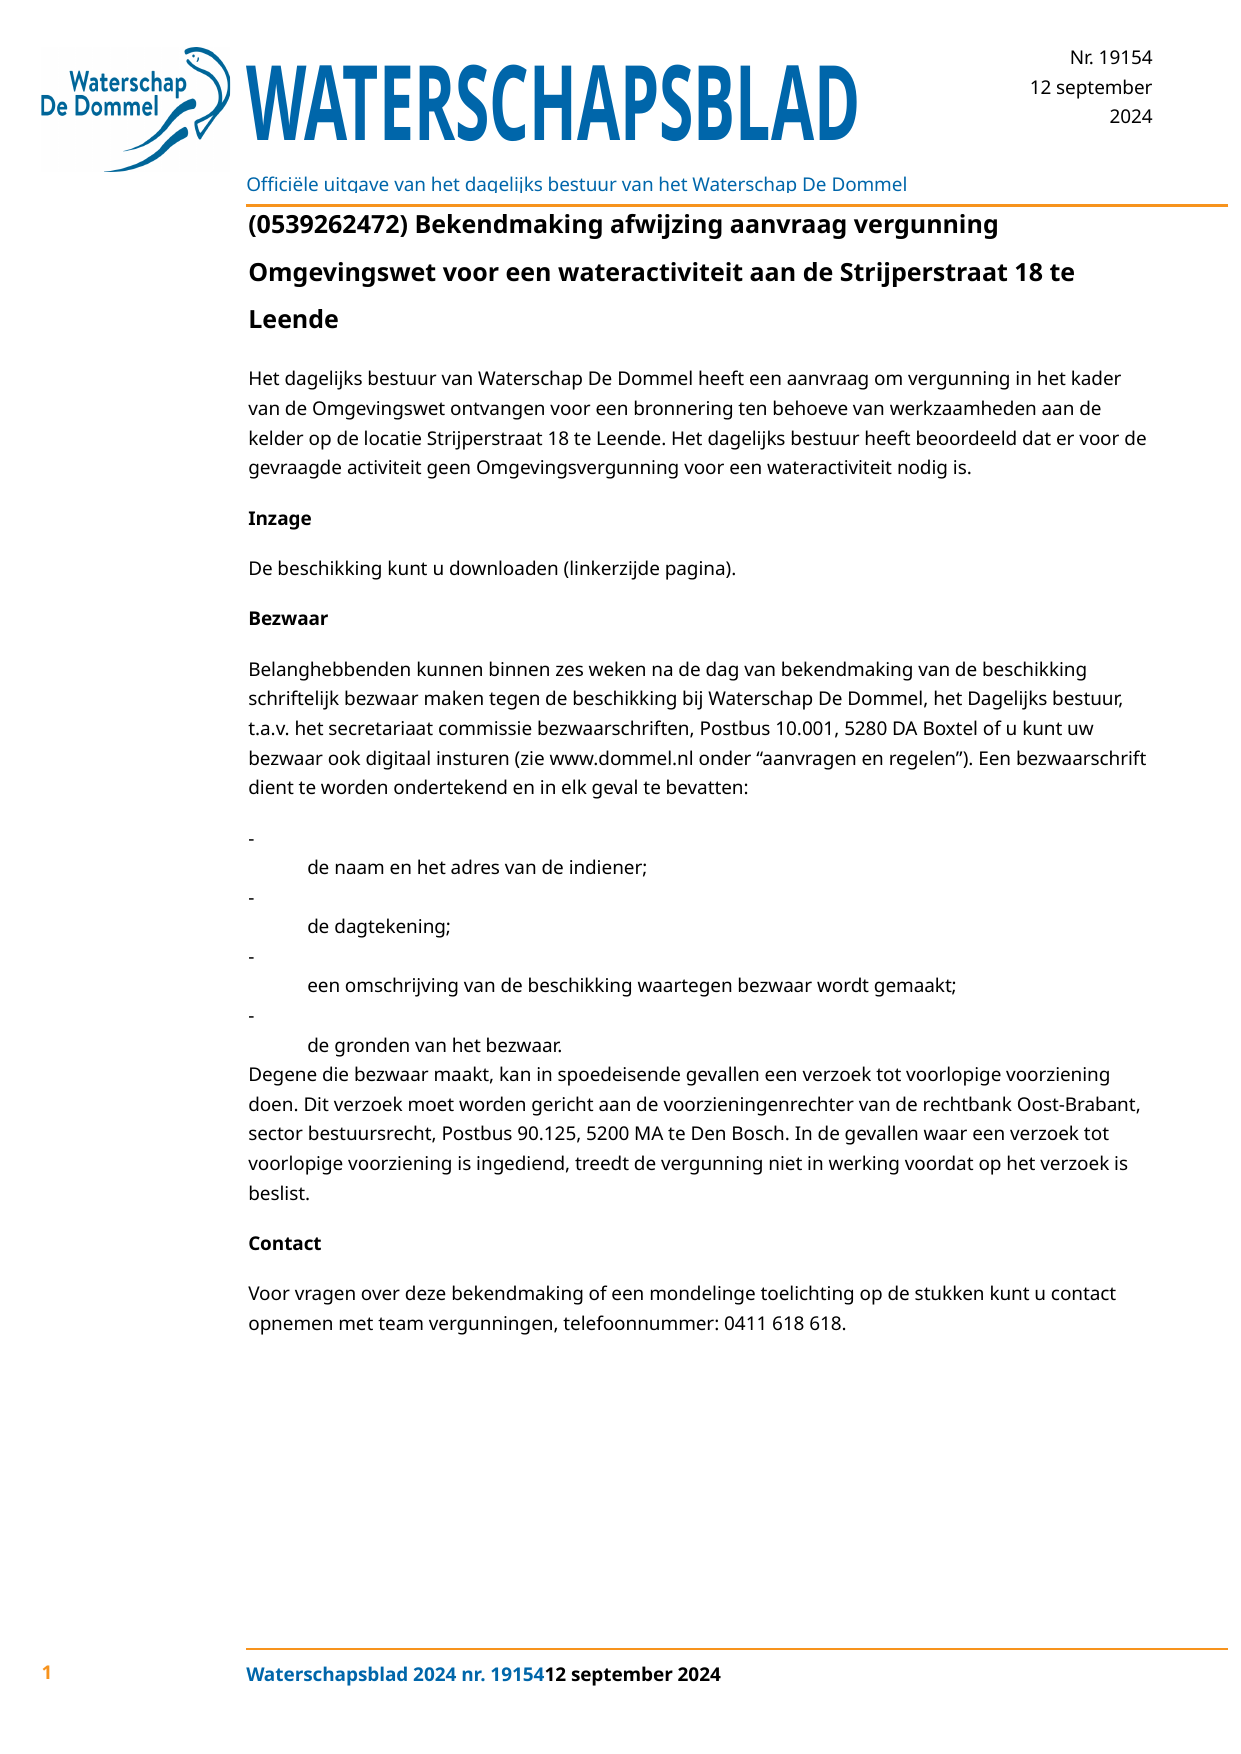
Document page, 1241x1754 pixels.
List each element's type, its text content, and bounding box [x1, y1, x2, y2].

picture [45, 99, 51, 111]
list de dagtekening; [248, 913, 1152, 939]
text Belanghebbenden kunnen binnen zes weken na de dag van bekendmaking van de beschikking schriftelijk bezwaar maken tegen de beschikking bij Waterschap De Dommel, het Dagelijks bestuur, t.a.v. het secretariaat commissie bezwaarschriften, Postbus 10.001, 5280 DA Boxtel of u kunt uw bezwaar ook digitaal insturen (zie www.dommel.nl onder “aanvragen en regelen”). Een bezwaarschrift dient te worden ondertekend en in elk geval te bevatten: [248, 656, 1152, 800]
text (0539262472) Bekendmaking afwijzing aanvraag vergunning Omgevingswet voor een wateractiviteit aan de Strijperstraat 18 te Leende [248, 207, 1152, 336]
list een omschrijving van de beschikking waartegen bezwaar wordt gemaakt; [248, 973, 1152, 998]
text Bezwaar [248, 606, 1152, 631]
list de gronden van het bezwaar. [248, 1032, 1152, 1057]
list de naam en het adres van de indiener; [248, 854, 1152, 880]
picture [198, 118, 210, 131]
text Voor vragen over deze bekendmaking of een mondelinge toelichting op de stukken kunt u contact opnemen met team vergunningen, telefoonnummer: 0411 618 618. [248, 1281, 1152, 1336]
text Degene die bezwaar maakt, kan in spoedeisende gevallen een verzoek tot voorlopige voorziening doen. Dit verzoek moet worden gericht aan de voorzieningenrechter van de rechtbank Oost-Brabant, sector bestuursrecht, Postbus 90.125, 5200 MA te Den Bosch. In de gevallen waar een verzoek tot voorlopige voorziening is ingediend, treedt de vergunning niet in werking voordat op het verzoek is beslist. [248, 1061, 1152, 1205]
text De beschikking kunt u downloaden (linkerzijde pagina). [248, 555, 1152, 581]
text Het dagelijks bestuur van Waterschap De Dommel heeft een aanvraag om vergunning in het kader van de Omgevingswet ontvangen voor een bronnering ten behoeve van werkzaamheden aan de kelder op de locatie Strijperstraat 18 te Leende. Het dagelijks bestuur heeft beoordeeld dat er voor de gevraagde activiteit geen Omgevingsvergunning voor een wateractiviteit nodig is. [248, 366, 1152, 480]
picture [204, 47, 231, 76]
picture [41, 47, 231, 172]
text Contact [248, 1230, 1152, 1256]
text Inzage [248, 505, 1152, 530]
